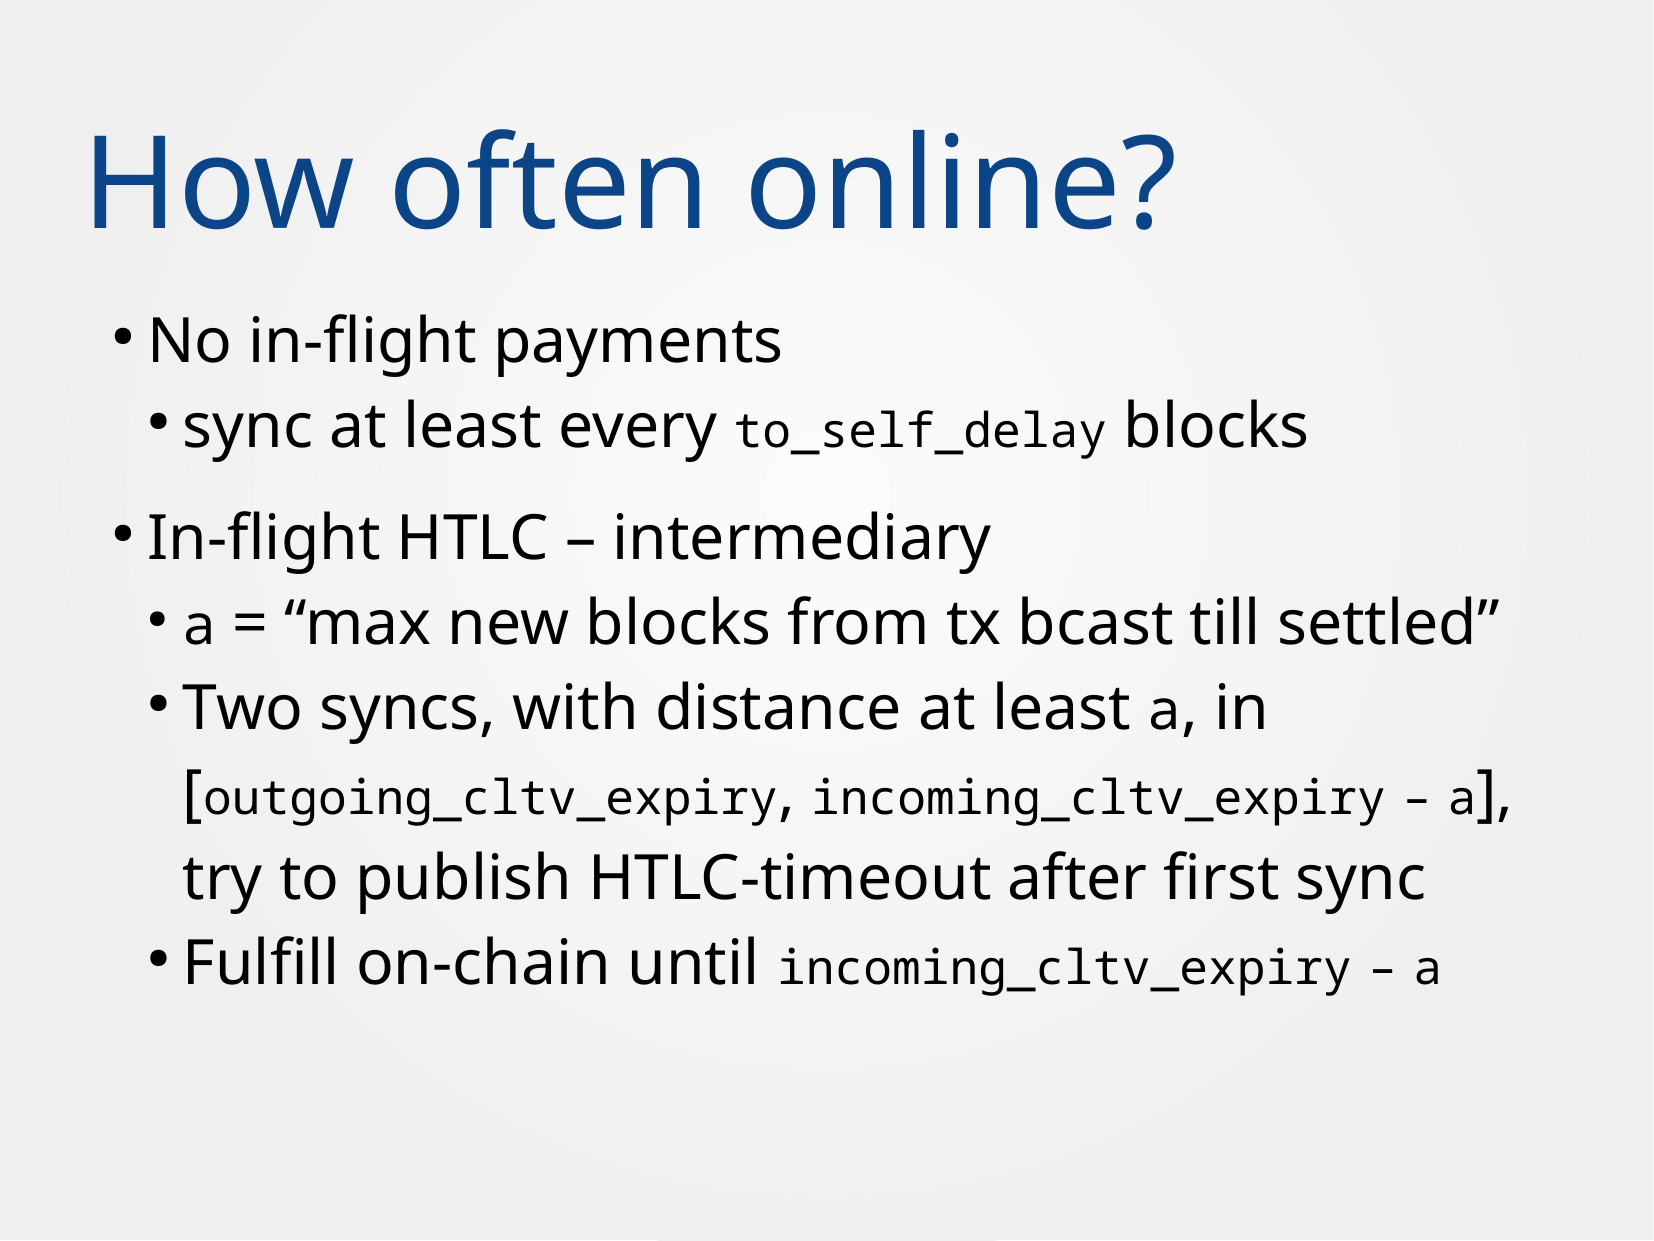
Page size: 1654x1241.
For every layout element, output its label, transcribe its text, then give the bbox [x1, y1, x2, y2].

title How often online? [82, 9, 1572, 267]
text_box No in-flight payments sync at least every to_self_delay blocks In-flight HTLC – intermediary a = “max new blocks from tx bcast till settled” Two syncs, with distance at least a, in [outgoing_cltv_expiry, incoming_cltv_expiry – a], try to publish HTLC-timeout after first sync Fulfill on-chain until incoming_cltv_expiry – a [97, 288, 1550, 1010]
